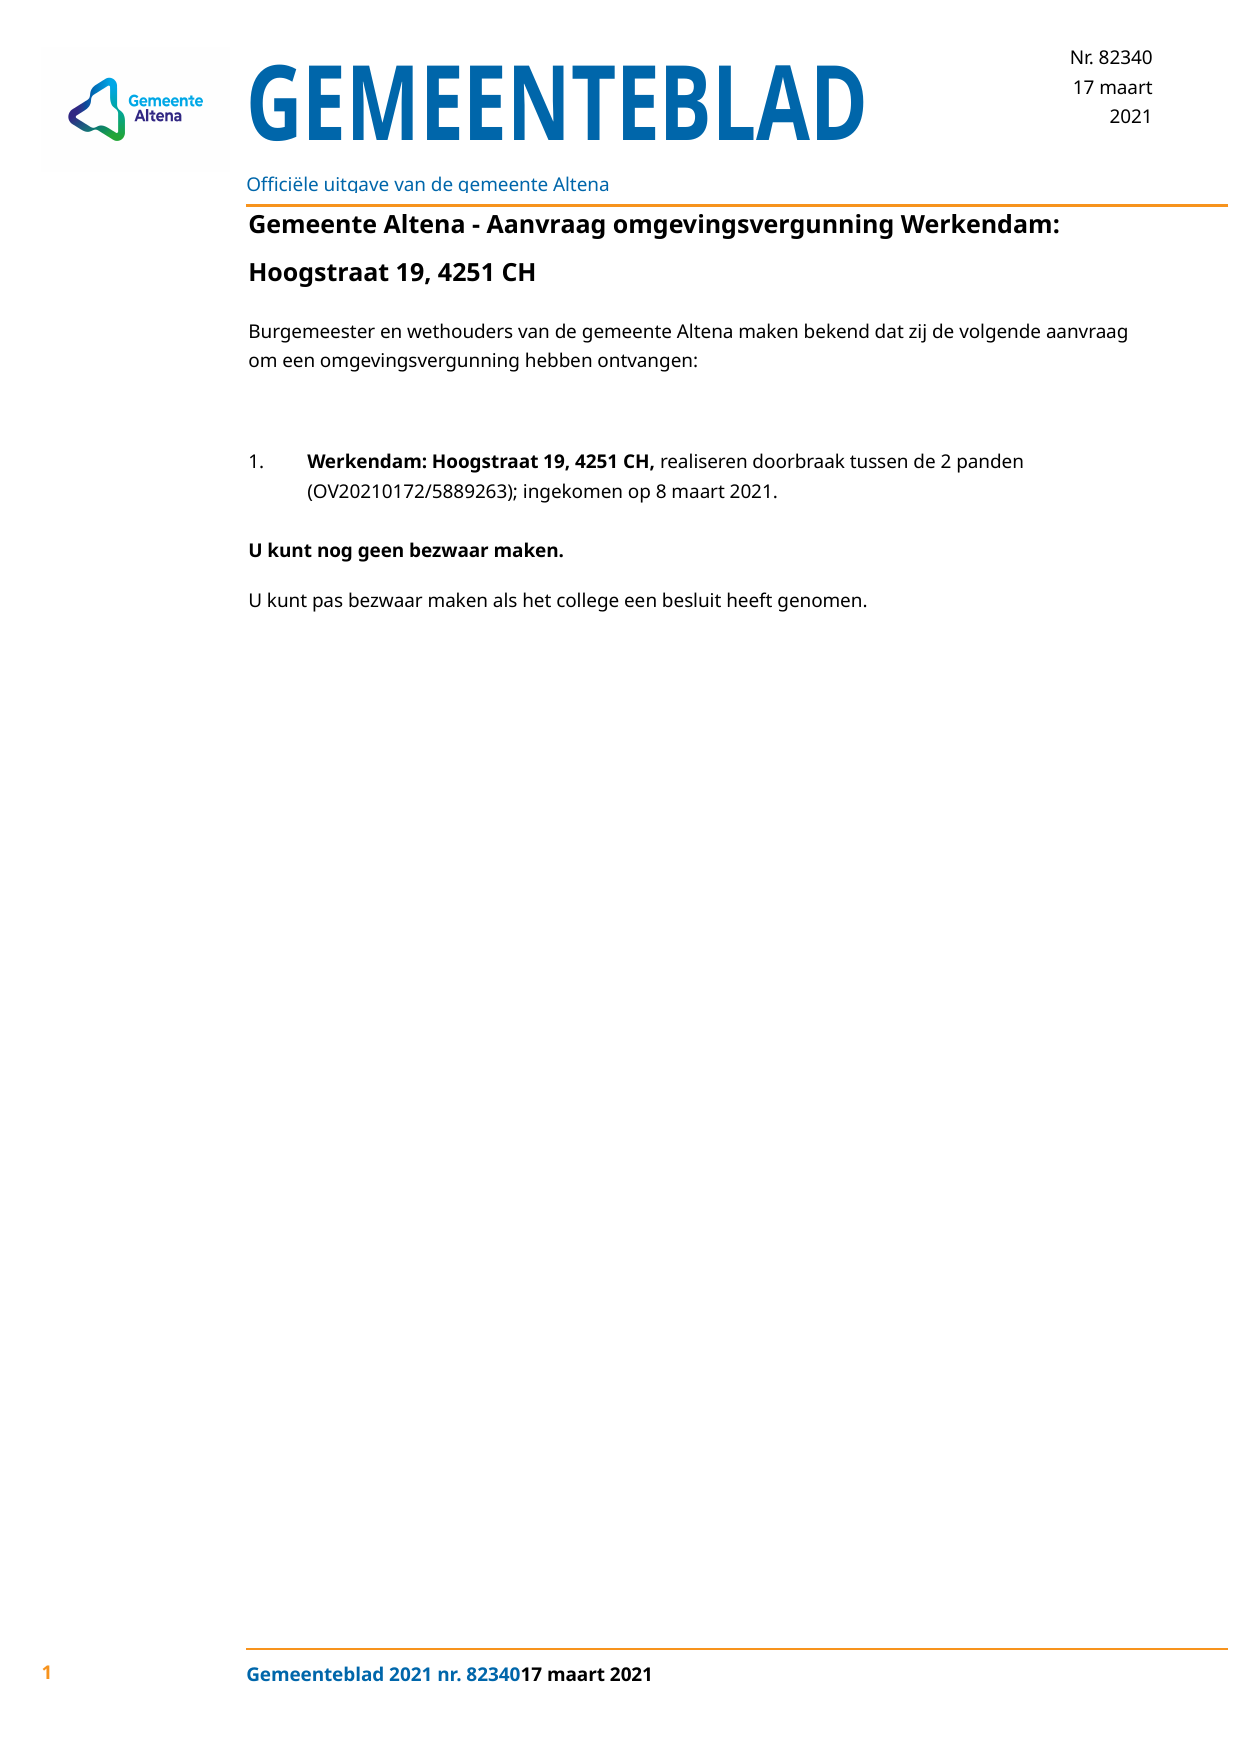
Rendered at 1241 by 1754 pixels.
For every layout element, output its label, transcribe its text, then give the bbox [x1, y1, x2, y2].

text U kunt nog geen bezwaar maken. [248, 537, 1152, 563]
text U kunt pas bezwaar maken als het college een besluit heeft genomen. [248, 587, 1152, 613]
text Gemeente Altena - Aanvraag omgevingsvergunning Werkendam: Hoogstraat 19, 4251 CH [248, 207, 1152, 288]
list Werkendam: Hoogstraat 19, 4251 CH, realiseren doorbraak tussen de 2 panden (OV20210172/5889263); ingekomen op 8 maart 2021. [248, 448, 1152, 504]
picture [41, 47, 231, 172]
text Burgemeester en wethouders van de gemeente Altena maken bekend dat zij de volgende aanvraag om een omgevingsvergunning hebben ontvangen: [248, 318, 1152, 373]
